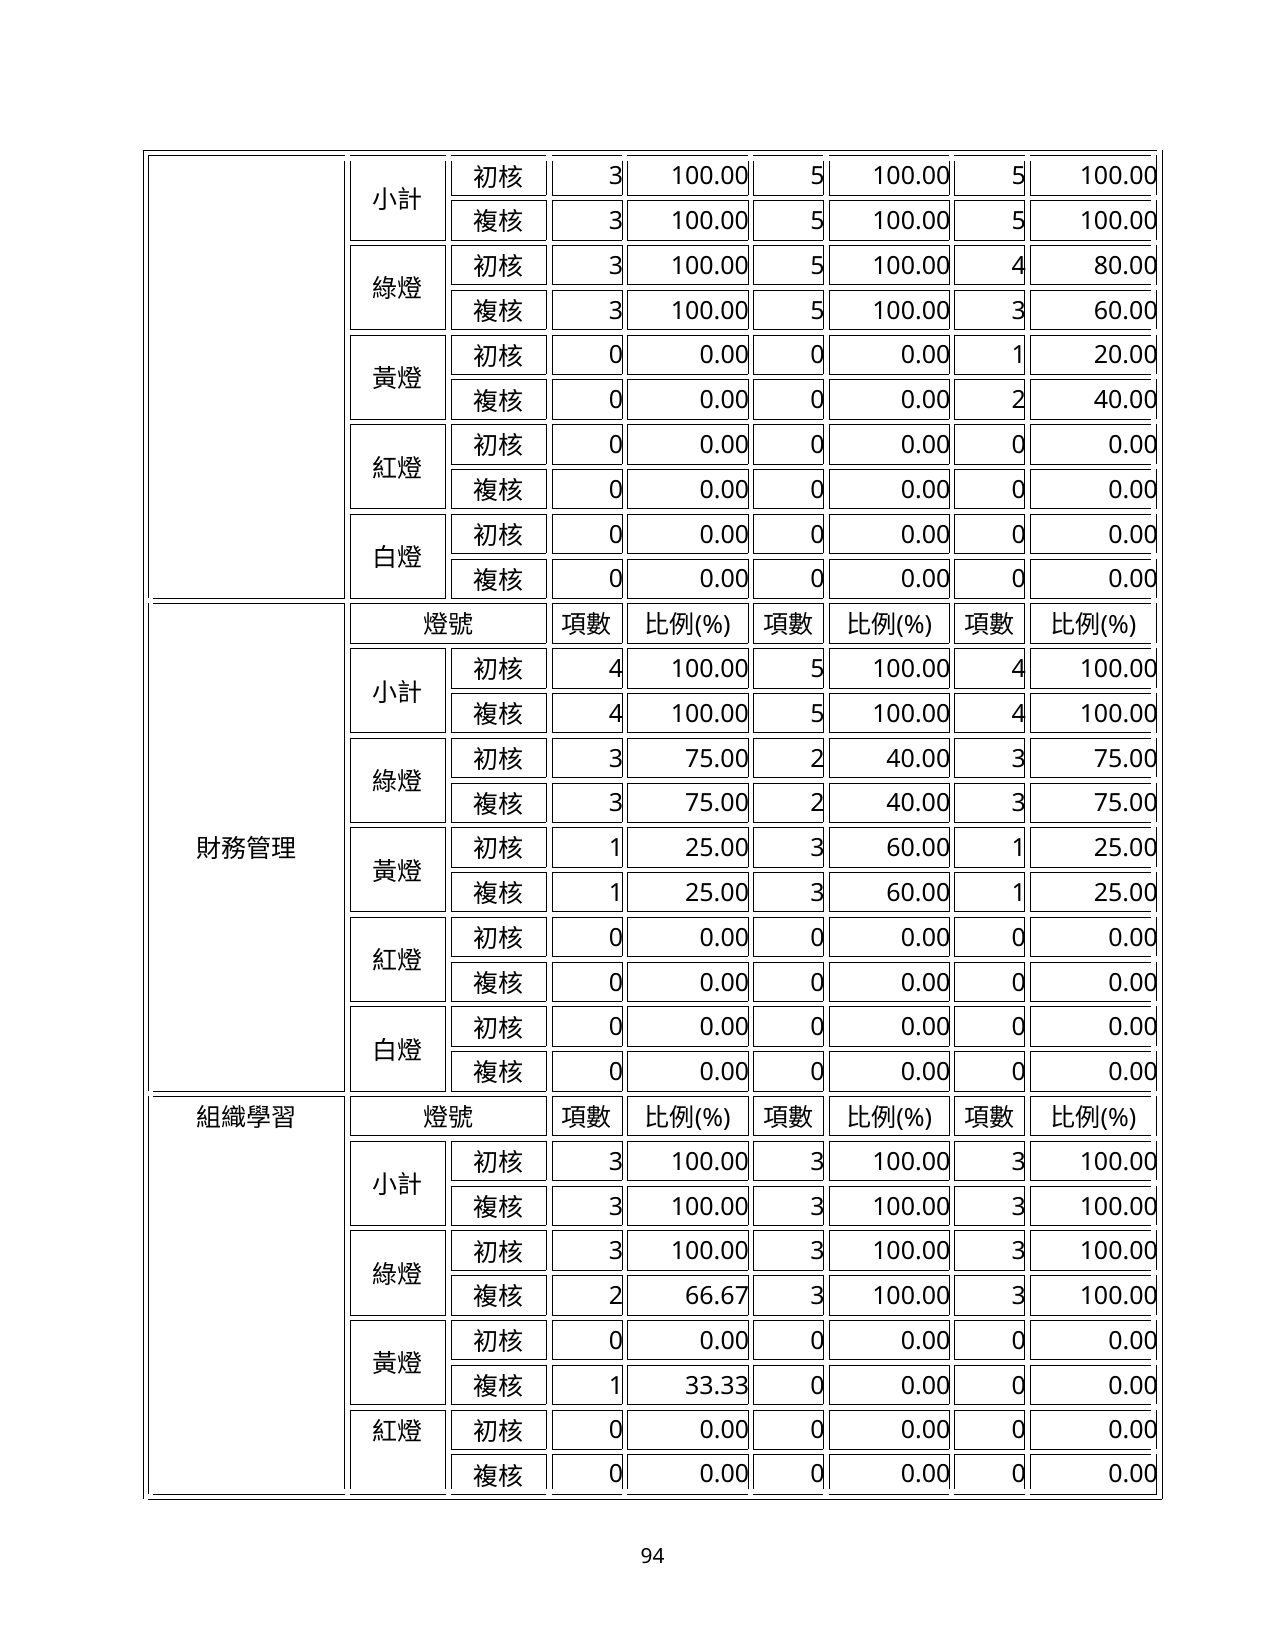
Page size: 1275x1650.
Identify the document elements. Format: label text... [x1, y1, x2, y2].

table_cell 初核 [448, 329, 549, 374]
table_cell 0.00 [625, 553, 750, 598]
table_cell 60.00 [826, 822, 952, 867]
table_cell 0 [952, 1046, 1027, 1091]
table_cell 100.00 [1027, 195, 1159, 239]
table_cell 75.00 [625, 777, 750, 822]
table_cell 3 [750, 1180, 826, 1225]
table_cell 1 [549, 867, 624, 911]
table_cell 複核 [448, 1449, 549, 1494]
table_cell 3 [952, 1180, 1027, 1225]
table_cell [145, 151, 347, 598]
table_cell 0 [549, 1046, 624, 1091]
table_cell 1 [952, 822, 1027, 867]
table_cell 1 [952, 329, 1027, 374]
table_cell 100.00 [625, 284, 750, 329]
table_cell 0.00 [625, 464, 750, 508]
table_cell 綠燈 [347, 240, 448, 329]
table_cell 0.00 [826, 1449, 952, 1494]
table_cell 100.00 [1027, 1225, 1159, 1270]
table_cell 0 [750, 464, 826, 508]
table_cell 100.00 [1027, 1270, 1159, 1314]
table_cell 100.00 [826, 1180, 952, 1225]
table_cell 初核 [448, 1135, 549, 1180]
table_cell 0.00 [1027, 1315, 1159, 1359]
table_cell 0 [549, 1404, 624, 1449]
table_cell 項數 [952, 598, 1027, 643]
table_cell 比例(%) [1027, 598, 1159, 643]
table_cell 紅燈 [347, 419, 448, 508]
table_cell 60.00 [1027, 284, 1159, 329]
table_cell 0.00 [1027, 464, 1159, 508]
table_cell 0 [750, 1046, 826, 1091]
table_cell 0.00 [625, 508, 750, 553]
table_cell 初核 [448, 732, 549, 777]
table_cell 比例(%) [826, 1091, 952, 1135]
table_cell 25.00 [1027, 867, 1159, 911]
table_cell 75.00 [625, 732, 750, 777]
table_cell 2 [750, 732, 826, 777]
table_cell 項數 [750, 598, 826, 643]
table_cell 3 [750, 1270, 826, 1314]
table_cell 3 [750, 867, 826, 911]
table_cell 3 [549, 240, 624, 284]
table_cell 100.00 [625, 195, 750, 239]
table_cell 75.00 [1027, 732, 1159, 777]
table_cell 比例(%) [826, 598, 952, 643]
table_cell 0.00 [625, 419, 750, 463]
table_cell 4 [549, 688, 624, 732]
table_cell 100.00 [1027, 150, 1159, 195]
table_cell 0 [952, 419, 1027, 463]
table_cell 項數 [549, 598, 624, 643]
table_cell 0 [952, 1404, 1027, 1449]
table_cell 3 [549, 1225, 624, 1270]
table_cell 0.00 [1027, 419, 1159, 463]
table_cell 初核 [448, 1404, 549, 1449]
table_cell 0 [750, 553, 826, 598]
table_cell 0 [952, 1315, 1027, 1359]
table_cell 比例(%) [625, 598, 750, 643]
table_cell 66.67 [625, 1270, 750, 1314]
table_cell 複核 [448, 1180, 549, 1225]
table_cell 0.00 [625, 374, 750, 419]
table_cell 0 [952, 911, 1027, 956]
table_cell 100.00 [1027, 688, 1159, 732]
table_cell 3 [952, 1225, 1027, 1270]
table_cell 100.00 [625, 1180, 750, 1225]
table_cell 0.00 [826, 419, 952, 463]
table_cell 100.00 [625, 240, 750, 284]
table_cell 5 [750, 688, 826, 732]
table_cell 初核 [448, 1315, 549, 1359]
table_cell 1 [952, 867, 1027, 911]
table_cell 複核 [448, 777, 549, 822]
table_cell 0 [549, 508, 624, 553]
table_cell 100.00 [625, 688, 750, 732]
table_cell 綠燈 [347, 1225, 448, 1314]
table_cell 0 [549, 1001, 624, 1046]
table_cell 0.00 [1027, 553, 1159, 598]
table_cell 0.00 [625, 329, 750, 374]
table_cell 0.00 [1027, 911, 1159, 956]
table_cell 0 [750, 1404, 826, 1449]
table_cell 100.00 [826, 284, 952, 329]
table_cell 3 [952, 284, 1027, 329]
table_cell 3 [952, 777, 1027, 822]
table_cell 3 [549, 777, 624, 822]
table_cell 0.00 [826, 911, 952, 956]
table_cell 80.00 [1027, 240, 1159, 284]
table_cell 5 [750, 151, 826, 195]
table_cell 0.00 [625, 1315, 750, 1359]
table_cell 燈號 [347, 598, 549, 643]
table_cell 2 [750, 777, 826, 822]
table_cell 25.00 [625, 822, 750, 867]
table_cell 項數 [750, 1091, 826, 1135]
table_cell 0 [750, 911, 826, 956]
table_cell 初核 [448, 1225, 549, 1270]
table_cell 0.00 [625, 1404, 750, 1449]
table_cell 0.00 [826, 508, 952, 553]
table_cell 0 [750, 1001, 826, 1046]
table_cell 5 [750, 643, 826, 687]
table_cell 0.00 [625, 1046, 750, 1091]
table_cell 0 [750, 508, 826, 553]
table_cell 複核 [448, 1270, 549, 1314]
table_cell 複核 [448, 553, 549, 598]
table_cell 25.00 [1027, 822, 1159, 867]
table_cell 3 [952, 732, 1027, 777]
table_cell 初核 [448, 911, 549, 956]
table_cell 0 [750, 1315, 826, 1359]
table_cell 0.00 [826, 1404, 952, 1449]
table_cell 0 [952, 1001, 1027, 1046]
table_cell 3 [952, 1135, 1027, 1180]
table_cell 0.00 [1027, 1001, 1159, 1046]
table_cell 100.00 [826, 643, 952, 687]
table_cell 20.00 [1027, 329, 1159, 374]
table_cell 100.00 [826, 1270, 952, 1314]
table_cell 0.00 [826, 1001, 952, 1046]
table_cell 0 [549, 329, 624, 374]
table_cell 0 [750, 1449, 826, 1494]
table_cell 0 [952, 956, 1027, 1001]
table_cell 0 [549, 1315, 624, 1359]
table_cell 0.00 [1027, 1046, 1159, 1091]
table_cell 0 [549, 553, 624, 598]
table_cell 60.00 [826, 867, 952, 911]
table_cell 4 [549, 643, 624, 687]
table_cell 40.00 [826, 732, 952, 777]
table_cell 項數 [952, 1091, 1027, 1135]
table_cell 5 [952, 151, 1027, 195]
table_cell 燈號 [347, 1091, 549, 1135]
table_cell 紅燈 [347, 1404, 448, 1494]
table_cell 0.00 [1027, 508, 1159, 553]
table_cell 紅燈 [347, 911, 448, 1001]
table_cell 40.00 [1027, 374, 1159, 419]
table_cell 3 [750, 1225, 826, 1270]
table_cell 0.00 [826, 374, 952, 419]
table_cell 複核 [448, 464, 549, 508]
table_cell 初核 [448, 419, 549, 463]
table_cell 複核 [448, 1046, 549, 1091]
table_cell 100.00 [826, 151, 952, 195]
table_cell 小計 [347, 1135, 448, 1225]
table_cell 0 [750, 1359, 826, 1404]
table_cell 0 [549, 464, 624, 508]
table_cell 3 [549, 1135, 624, 1180]
table_cell 75.00 [1027, 777, 1159, 822]
table_cell 100.00 [625, 151, 750, 195]
table_cell 黃燈 [347, 1315, 448, 1404]
table_cell 複核 [448, 374, 549, 419]
table_cell 黃燈 [347, 822, 448, 911]
table_cell 0.00 [826, 1359, 952, 1404]
table_cell 0.00 [1027, 956, 1159, 1001]
table_cell 2 [549, 1270, 624, 1314]
table_cell 100.00 [625, 1135, 750, 1180]
table_cell 33.33 [625, 1359, 750, 1404]
table_cell 4 [952, 688, 1027, 732]
table_cell 0.00 [826, 553, 952, 598]
table_cell 0.00 [1027, 1359, 1159, 1404]
table_cell 3 [952, 1270, 1027, 1314]
table_cell 0 [750, 374, 826, 419]
table_cell 0 [952, 1449, 1027, 1494]
table_cell 100.00 [826, 1135, 952, 1180]
table_cell 小計 [347, 643, 448, 732]
table_cell 小計 [347, 151, 448, 239]
table_cell 0 [952, 464, 1027, 508]
table_cell 1 [549, 822, 624, 867]
table_cell 組織學習 [145, 1091, 347, 1494]
table_cell 白燈 [347, 508, 448, 598]
table_cell 白燈 [347, 1001, 448, 1091]
table_cell 3 [750, 1135, 826, 1180]
table_cell 1 [549, 1359, 624, 1404]
table_cell 5 [750, 284, 826, 329]
table_cell 5 [750, 195, 826, 239]
table_cell 0.00 [826, 956, 952, 1001]
table_cell 0.00 [1027, 1404, 1159, 1449]
table_cell 40.00 [826, 777, 952, 822]
table_cell 3 [549, 195, 624, 239]
table_cell 複核 [448, 284, 549, 329]
table_cell 初核 [448, 1001, 549, 1046]
table_cell 0 [549, 419, 624, 463]
table_cell 2 [952, 374, 1027, 419]
table_cell 3 [549, 1180, 624, 1225]
table_cell 100.00 [625, 1225, 750, 1270]
table_cell 0.00 [826, 1315, 952, 1359]
table_cell 100.00 [625, 643, 750, 687]
table_cell 綠燈 [347, 732, 448, 822]
table_cell 0.00 [826, 329, 952, 374]
table_cell 複核 [448, 956, 549, 1001]
table_cell 4 [952, 643, 1027, 687]
table_cell 100.00 [1027, 1135, 1159, 1180]
table_cell 25.00 [625, 867, 750, 911]
table_cell 4 [952, 240, 1027, 284]
table_cell 100.00 [826, 195, 952, 239]
table_cell 0 [549, 374, 624, 419]
table_cell 0 [750, 956, 826, 1001]
table_cell 項數 [549, 1091, 624, 1135]
table_cell 0 [549, 911, 624, 956]
table_cell 複核 [448, 867, 549, 911]
table_cell 0.00 [826, 464, 952, 508]
table_cell 初核 [448, 643, 549, 687]
table_cell 比例(%) [625, 1091, 750, 1135]
table_cell 100.00 [826, 240, 952, 284]
table_cell 0.00 [826, 1046, 952, 1091]
table_cell 複核 [448, 195, 549, 239]
table_cell 5 [750, 240, 826, 284]
table_cell 0 [750, 329, 826, 374]
table_cell 0 [952, 508, 1027, 553]
table_cell 財務管理 [145, 598, 347, 1091]
table_cell 初核 [448, 508, 549, 553]
table_cell 0.00 [625, 911, 750, 956]
table_cell 0 [549, 1449, 624, 1494]
table_cell 0 [952, 553, 1027, 598]
table_cell 0 [549, 956, 624, 1001]
table_cell 黃燈 [347, 329, 448, 419]
table_cell 100.00 [1027, 643, 1159, 687]
table_cell 初核 [448, 151, 549, 195]
table_cell 0 [750, 419, 826, 463]
table_cell 3 [549, 732, 624, 777]
table_cell 0 [952, 1359, 1027, 1404]
table_cell 0.00 [625, 956, 750, 1001]
table_cell 3 [549, 284, 624, 329]
table_cell 0.00 [1027, 1449, 1159, 1494]
table_cell 0.00 [625, 1449, 750, 1494]
table_cell 100.00 [1027, 1180, 1159, 1225]
table_cell 3 [750, 822, 826, 867]
table_cell 初核 [448, 240, 549, 284]
table_cell 100.00 [826, 688, 952, 732]
table_cell 複核 [448, 688, 549, 732]
table_cell 5 [952, 195, 1027, 239]
table_cell 比例(%) [1027, 1091, 1159, 1135]
table_cell 0.00 [625, 1001, 750, 1046]
table_cell 3 [549, 151, 624, 195]
table_cell 100.00 [826, 1225, 952, 1270]
table_cell 初核 [448, 822, 549, 867]
table_cell 複核 [448, 1359, 549, 1404]
